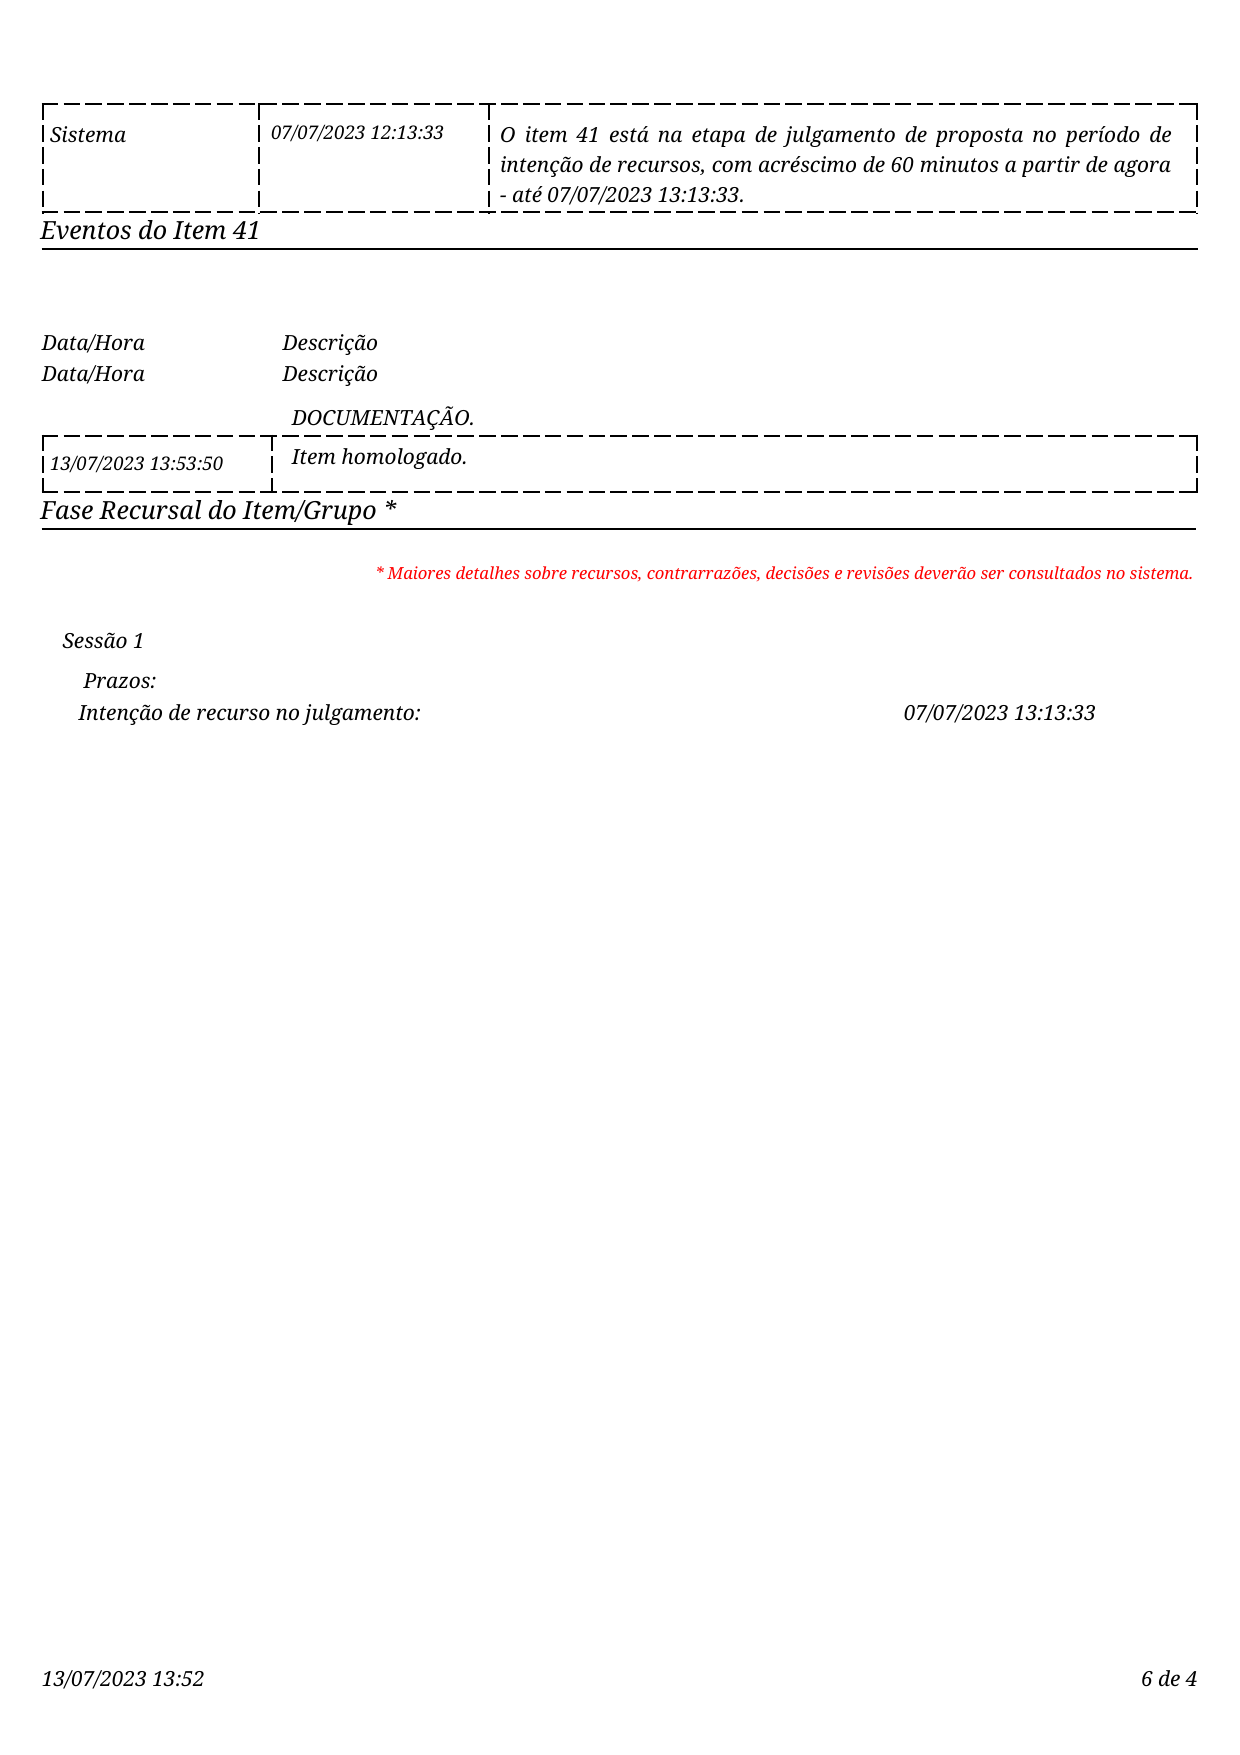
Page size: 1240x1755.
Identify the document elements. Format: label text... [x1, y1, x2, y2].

table_cell 07/07/2023 12:13:33 [259, 103, 488, 211]
text Prazos: [83, 666, 1199, 695]
text Fase Recursal do Item/Grupo * [40, 493, 1199, 527]
table_cell Sistema [43, 103, 259, 211]
text Eventos do Item 41 [40, 213, 1199, 247]
text Sessão 1 [62, 626, 1199, 654]
text Intenção de recurso no julgamento: 07/07/2023 13:13:33 [42, 698, 1199, 726]
table_header 13/07/2023 13:53:50 [43, 435, 272, 491]
table_cell O item 41 está na etapa de julgamento de proposta no período de intenção de recursos, com acréscimo de 60 minutos a partir de agora - até 07/07/2023 13:13:33. [489, 103, 1197, 211]
text DOCUMENTAÇÃO. [292, 403, 1199, 431]
table_header Item homologado. [272, 435, 1197, 491]
text * Maiores detalhes sobre recursos, contrarrazões, decisões e revisões deverão ser consultados no sistema. [42, 562, 1196, 584]
text Data/Hora Descrição [42, 359, 1199, 388]
text Data/Hora Descrição [42, 328, 1199, 356]
